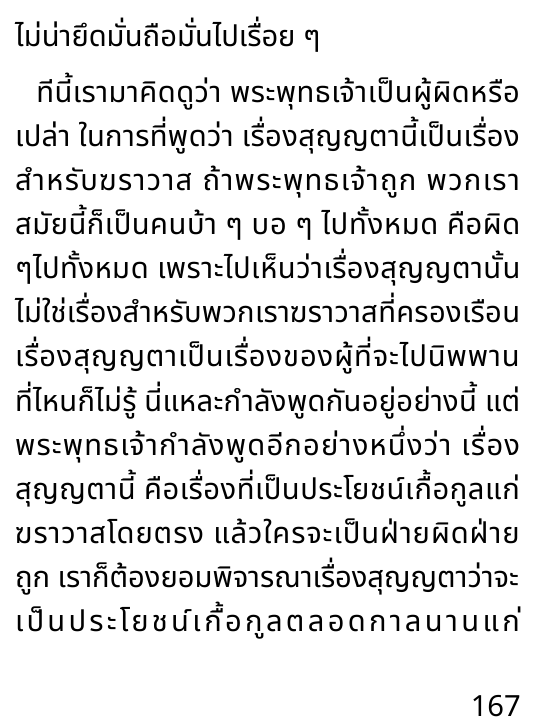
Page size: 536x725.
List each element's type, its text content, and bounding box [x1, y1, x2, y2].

text ทีนี้เรามาคิดดูว่า พระพุทธเจ้าเป็นผู้ผิดหรือเปล่า ในการที่พูดว่า เรื่องสุญญตานี้เป็นเรื่องสำหรับฆราวาส ถ้าพระพุทธเจ้าถูก พวกเราสมัยนี้ก็เป็นคนบ้า ๆ บอ ๆ ไปทั้งหมด คือผิด ๆไปทั้งหมด เพราะไปเห็นว่าเรื่องสุญญตานั้นไม่ใช่เรื่องสำหรับพวกเราฆราวาสที่ครองเรือน เรื่องสุญญตาเป็นเรื่องของผู้ที่จะไปนิพพานที่ไหนก็ไม่รู้ นี่แหละกำลังพูดกันอยู่อย่างนี้ แต่พระพุทธเจ้ากำลังพูดอีกอย่างหนึ่งว่า เรื่องสุญญตานี้ คือเรื่องที่เป็นประโยชน์เกื้อกูลแก่ฆราวาสโดยตรง แล้วใครจะเป็นฝ่ายผิดฝ่ายถูก เราก็ต้องยอมพิจารณาเรื่องสุญญตาว่าจะเป็นประโยชน์เกื้อกูลตลอดกาลนานแก่ [15, 72, 521, 644]
text ไม่น่ายึดมั่นถือมั่นไปเรื่อย ๆ [15, 15, 521, 59]
